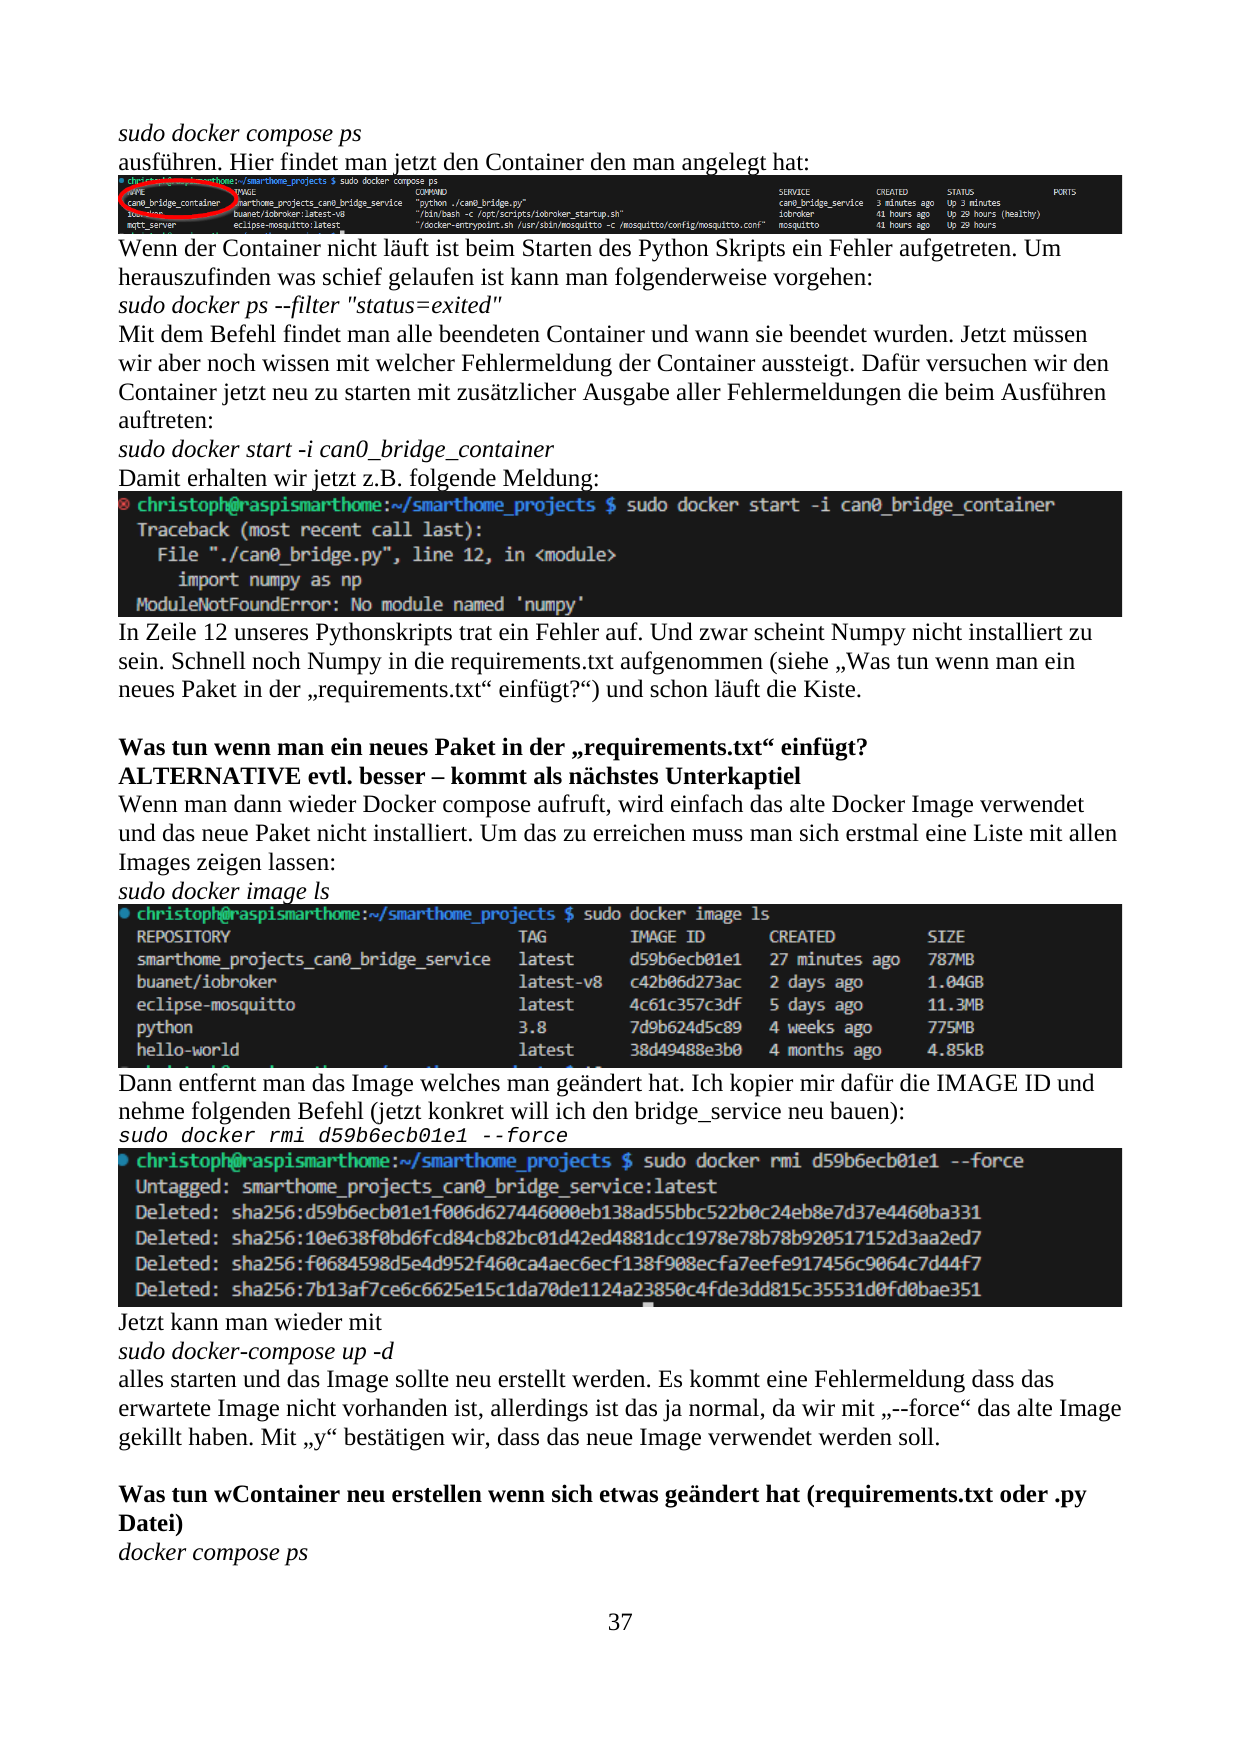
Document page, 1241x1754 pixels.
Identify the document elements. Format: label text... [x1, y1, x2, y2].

text sudo docker-compose up -d [118, 1336, 1122, 1364]
text ausführen. Hier findet man jetzt den Container den man angelegt hat: [118, 147, 1122, 175]
text sudo docker start -i can0_bridge_container [118, 434, 1122, 463]
text Damit erhalten wir jetzt z.B. folgende Meldung: [118, 463, 1122, 491]
text Wenn man dann wieder Docker compose aufruft, wird einfach das alte Docker Image verwendet und das neue Paket nicht installiert. Um das zu erreichen muss man sich erstmal eine Liste mit allen Images zeigen lassen: [118, 789, 1122, 876]
text Jetzt kann man wieder mit [118, 1307, 1122, 1336]
text Mit dem Befehl findet man alle beendeten Container und wann sie beendet wurden. Jetzt müssen wir aber noch wissen mit welcher Fehlermeldung der Container aussteigt. Dafür versuchen wir den Container jetzt neu zu starten mit zusätzlicher Ausgabe aller Fehlermeldungen die beim Ausführen auftreten: [118, 319, 1122, 434]
picture [118, 1148, 1123, 1307]
text sudo docker rmi d59b6ecb01e1 --force [118, 1125, 1122, 1148]
picture [118, 175, 1123, 234]
text Wenn der Container nicht läuft ist beim Starten des Python Skripts ein Fehler aufgetreten. Um herauszufinden was schief gelaufen ist kann man folgenderweise vorgehen: [118, 234, 1122, 291]
text docker compose ps [118, 1537, 1122, 1565]
text Dann entfernt man das Image welches man geändert hat. Ich kopier mir dafür die IMAGE ID und nehme folgenden Befehl (jetzt konkret will ich den bridge_service neu bauen): [118, 1068, 1122, 1125]
text Was tun wContainer neu erstellen wenn sich etwas geändert hat (requirements.txt oder .py Datei) [118, 1479, 1122, 1537]
picture [118, 904, 1123, 1068]
text Was tun wenn man ein neues Paket in der „requirements.txt“ einfügt? [118, 732, 1122, 761]
text alles starten und das Image sollte neu erstellt werden. Es kommt eine Fehlermeldung dass das erwartete Image nicht vorhanden ist, allerdings ist das ja normal, da wir mit „--force“ das alte Image gekillt haben. Mit „y“ bestätigen wir, dass das neue Image verwendet werden soll. [118, 1364, 1122, 1451]
text ALTERNATIVE evtl. besser – kommt als nächstes Unterkaptiel [118, 761, 1122, 789]
text sudo docker image ls [118, 876, 1122, 904]
text sudo docker compose ps [118, 118, 1122, 147]
text sudo docker ps --filter "status=exited" [118, 291, 1122, 319]
text In Zeile 12 unseres Pythonskripts trat ein Fehler auf. Und zwar scheint Numpy nicht installiert zu sein. Schnell noch Numpy in die requirements.txt aufgenommen (siehe „Was tun wenn man ein neues Paket in der „requirements.txt“ einfügt?“) und schon läuft die Kiste. [118, 617, 1122, 703]
picture [118, 491, 1123, 617]
